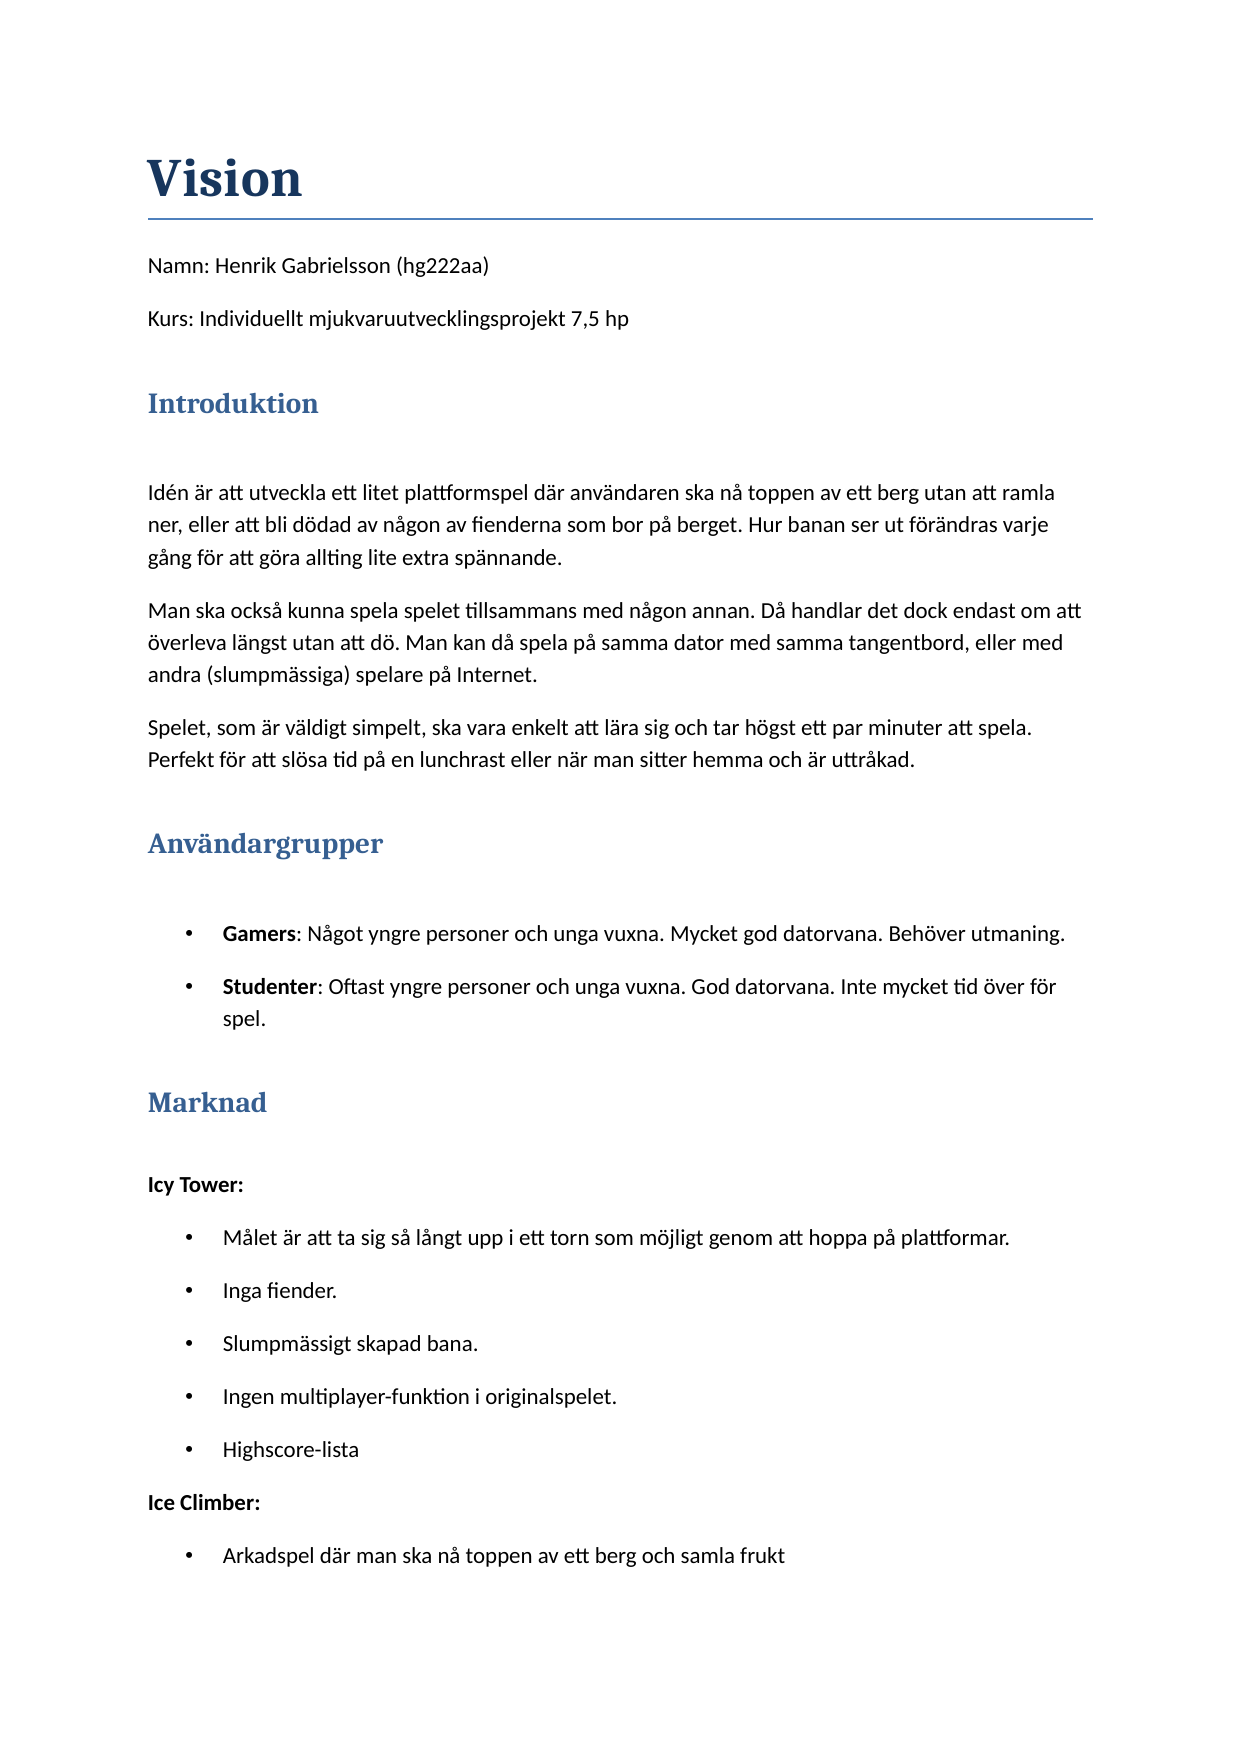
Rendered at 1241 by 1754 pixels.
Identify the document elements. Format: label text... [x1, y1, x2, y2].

text Icy Tower: [148, 1170, 1093, 1198]
title Vision [148, 148, 1093, 218]
text Kurs: Individuellt mjukvaruutvecklingsprojekt 7,5 hp [148, 304, 1093, 333]
list Arkadspel där man ska nå toppen av ett berg och samla frukt [185, 1541, 1093, 1569]
list Slumpmässigt skapad bana. [185, 1329, 1093, 1357]
text Idén är att utveckla ett litet plattformspel där användaren ska nå toppen av ett berg utan att ramla ner, eller att bli dödad av någon av fienderna som bor på berget. Hur banan ser ut förändras varje gång för att göra allting lite extra spännande. [148, 478, 1093, 571]
list Målet är att ta sig så långt upp i ett torn som möjligt genom att hoppa på plattformar. [185, 1223, 1093, 1251]
list Highscore-lista [185, 1435, 1093, 1463]
subtitle Marknad [148, 1086, 1093, 1120]
subtitle Introduktion [148, 387, 1093, 420]
subtitle Användargrupper [148, 827, 1093, 861]
text Spelet, som är väldigt simpelt, ska vara enkelt att lära sig och tar högst ett par minuter att spela. Perfekt för att slösa tid på en lunchrast eller när man sitter hemma och är uttråkad. [148, 713, 1093, 773]
list Ingen multiplayer-funktion i originalspelet. [185, 1382, 1093, 1410]
list Gamers: Något yngre personer och unga vuxna. Mycket god datorvana. Behöver utmaning. [185, 919, 1093, 947]
text Namn: Henrik Gabrielsson (hg222aa) [148, 252, 1093, 279]
text Man ska också kunna spela spelet tillsammans med någon annan. Då handlar det dock endast om att överleva längst utan att dö. Man kan då spela på samma dator med samma tangentbord, eller med andra (slumpmässiga) spelare på Internet. [148, 596, 1093, 688]
list Inga fiender. [185, 1276, 1093, 1304]
text Ice Climber: [148, 1488, 1093, 1516]
list Studenter: Oftast yngre personer och unga vuxna. God datorvana. Inte mycket tid över för spel. [185, 972, 1093, 1032]
